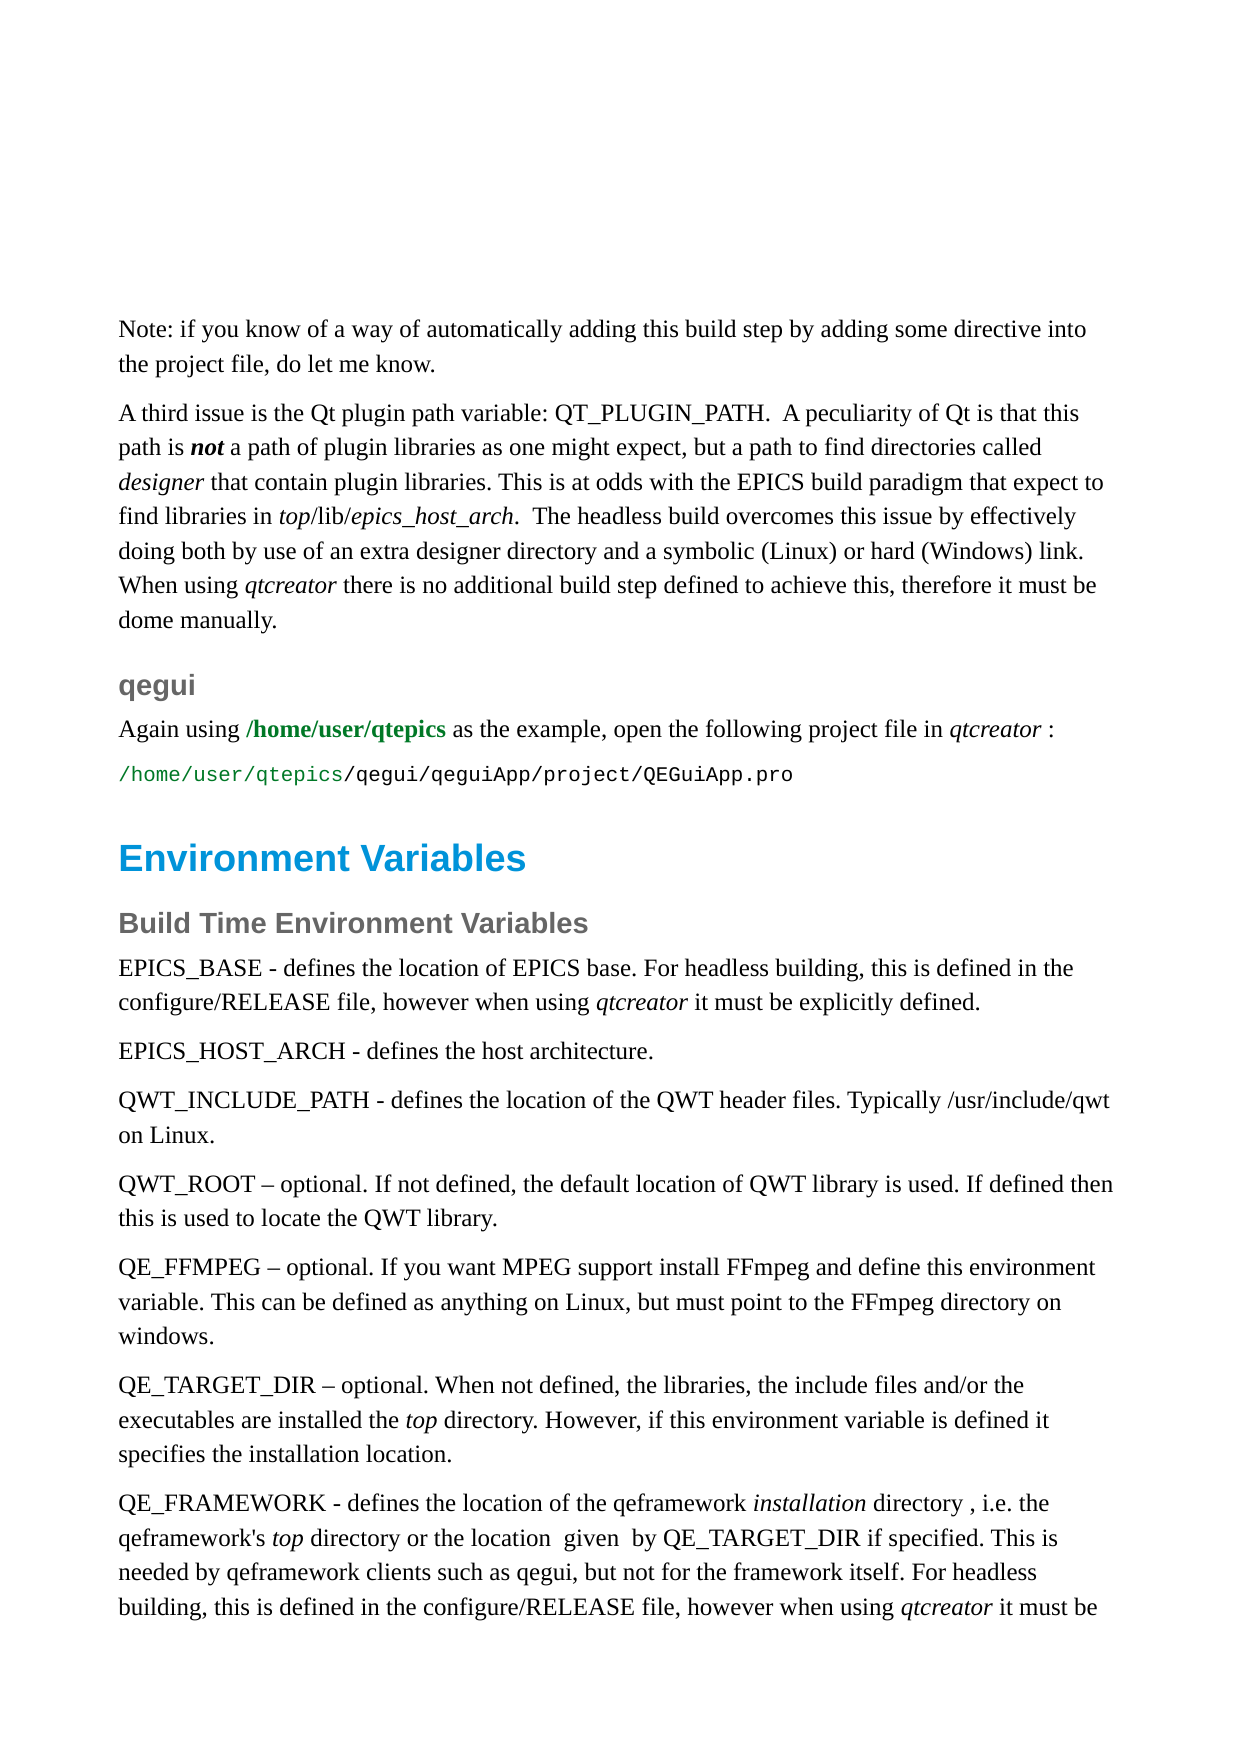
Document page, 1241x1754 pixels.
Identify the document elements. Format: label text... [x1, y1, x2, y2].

subtitle Build Time Environment Variables [118, 907, 1122, 940]
text EPICS_HOST_ARCH - defines the host architecture. [118, 1036, 1122, 1065]
text QWT_ROOT – optional. If not defined, the default location of QWT library is used. If defined then this is used to locate the QWT library. [118, 1169, 1122, 1232]
text A third issue is the Qt plugin path variable: QT_PLUGIN_PATH. A peculiarity of Qt is that this path is not a path of plugin libraries as one might expect, but a path to find directories called designer that contain plugin libraries. This is at odds with the EPICS build paradigm that expect to find libraries in top/lib/epics_host_arch. The headless build overcomes this issue by effectively doing both by use of an extra designer directory and a symbolic (Linux) or hard (Windows) link. When using qtcreator there is no additional build step defined to achieve this, therefore it must be dome manually. [118, 398, 1122, 633]
text /home/user/qtepics/qegui/qeguiApp/project/QEGuiApp.pro [118, 763, 1122, 811]
text Again using /home/user/qtepics as the example, open the following project file in qtcreator : [118, 714, 1122, 743]
text QE_TARGET_DIR – optional. When not defined, the libraries, the include files and/or the executables are installed the top directory. However, if this environment variable is defined it specifies the installation location. [118, 1370, 1122, 1468]
text QE_FFMPEG – optional. If you want MPEG support install FFmpeg and define this environment variable. This can be defined as anything on Linux, but must point to the FFmpeg directory on windows. [118, 1252, 1122, 1350]
text EPICS_BASE - defines the location of EPICS base. For headless building, this is defined in the configure/RELEASE file, however when using qtcreator it must be explicitly defined. [118, 953, 1122, 1016]
subtitle qegui [118, 668, 1122, 702]
text QE_FRAMEWORK - defines the location of the qeframework installation directory , i.e. the qeframework's top directory or the location given by QE_TARGET_DIR if specified. This is needed by qeframework clients such as qegui, but not for the framework itself. For headless building, this is defined in the configure/RELEASE file, however when using qtcreator it must be [118, 1488, 1122, 1621]
subtitle Environment Variables [118, 836, 1122, 879]
text Note: if you know of a way of automatically adding this build step by adding some directive into the project file, do let me know. [118, 314, 1122, 378]
text QWT_INCLUDE_PATH - defines the location of the QWT header files. Typically /usr/include/qwt on Linux. [118, 1085, 1122, 1148]
